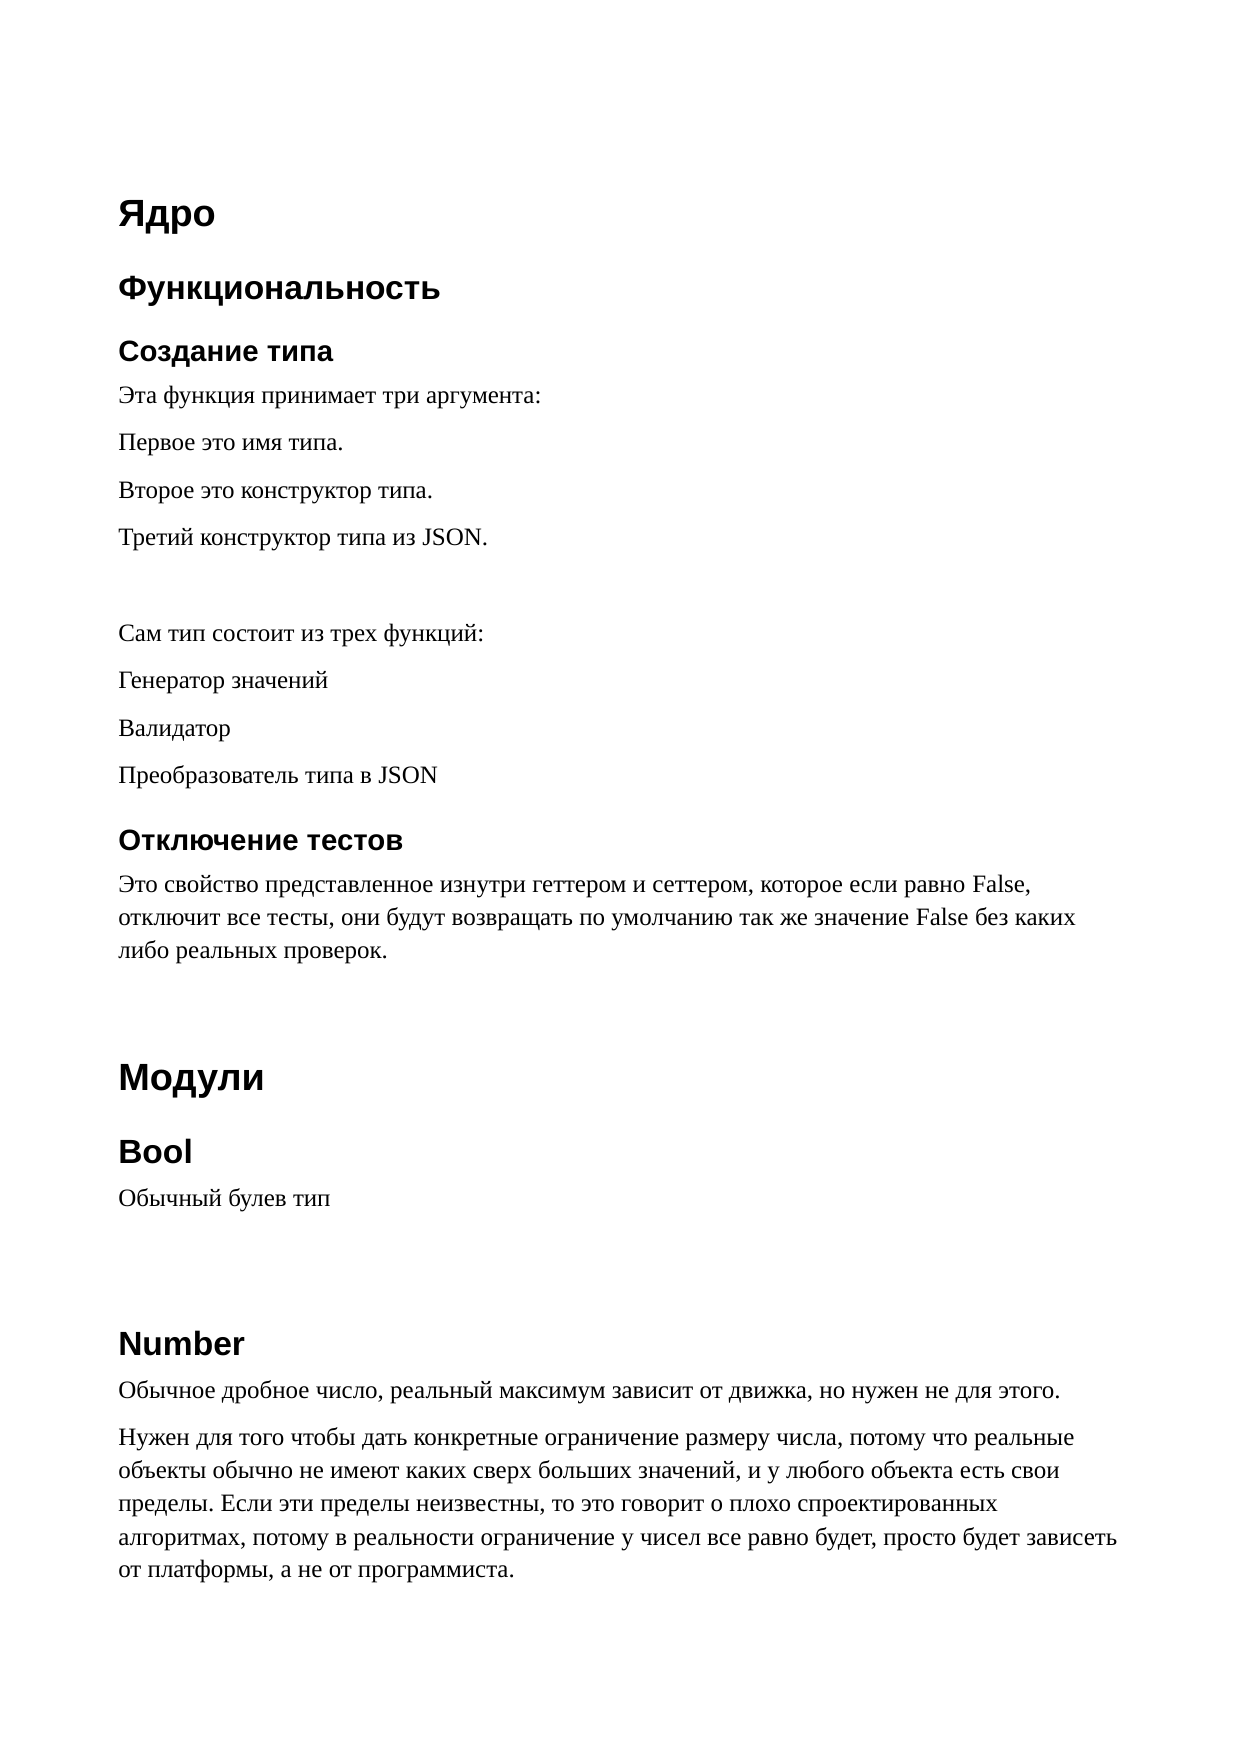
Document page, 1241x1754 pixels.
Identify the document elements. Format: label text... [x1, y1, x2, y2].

text Генератор значений [118, 665, 1122, 694]
subtitle Ядро [118, 191, 1122, 234]
text Сам тип состоит из трех функций: [118, 618, 1122, 646]
subtitle Bool [118, 1132, 1122, 1171]
subtitle Number [118, 1324, 1122, 1362]
subtitle Функциональность [118, 268, 1122, 306]
subtitle Создание типа [118, 333, 1122, 367]
text Обычный булев тип [118, 1183, 1122, 1212]
text Первое это имя типа. [118, 427, 1122, 456]
text Это свойство представленное изнутри геттером и сеттером, которое если равно False, отключит все тесты, они будут возвращать по умолчанию так же значение False без каких либо реальных проверок. [118, 869, 1122, 964]
text Эта функция принимает три аргумента: [118, 380, 1122, 408]
subtitle Модули [118, 1055, 1122, 1099]
text Обычное дробное число, реальный максимум зависит от движка, но нужен не для этого. [118, 1375, 1122, 1404]
text Второе это конструктор типа. [118, 475, 1122, 504]
text Третий конструктор типа из JSON. [118, 522, 1122, 551]
subtitle Отключение тестов [118, 823, 1122, 856]
text Нужен для того чтобы дать конкретные ограничение размеру числа, потому что реальные объекты обычно не имеют каких сверх больших значений, и у любого объекта есть свои пределы. Если эти пределы неизвестны, то это говорит о плохо спроектированных алгоритмах, потому в реальности ограничение у чисел все равно будет, просто будет зависеть от платформы, а не от программиста. [118, 1422, 1122, 1583]
text Преобразователь типа в JSON [118, 761, 1122, 789]
text Валидатор [118, 713, 1122, 742]
